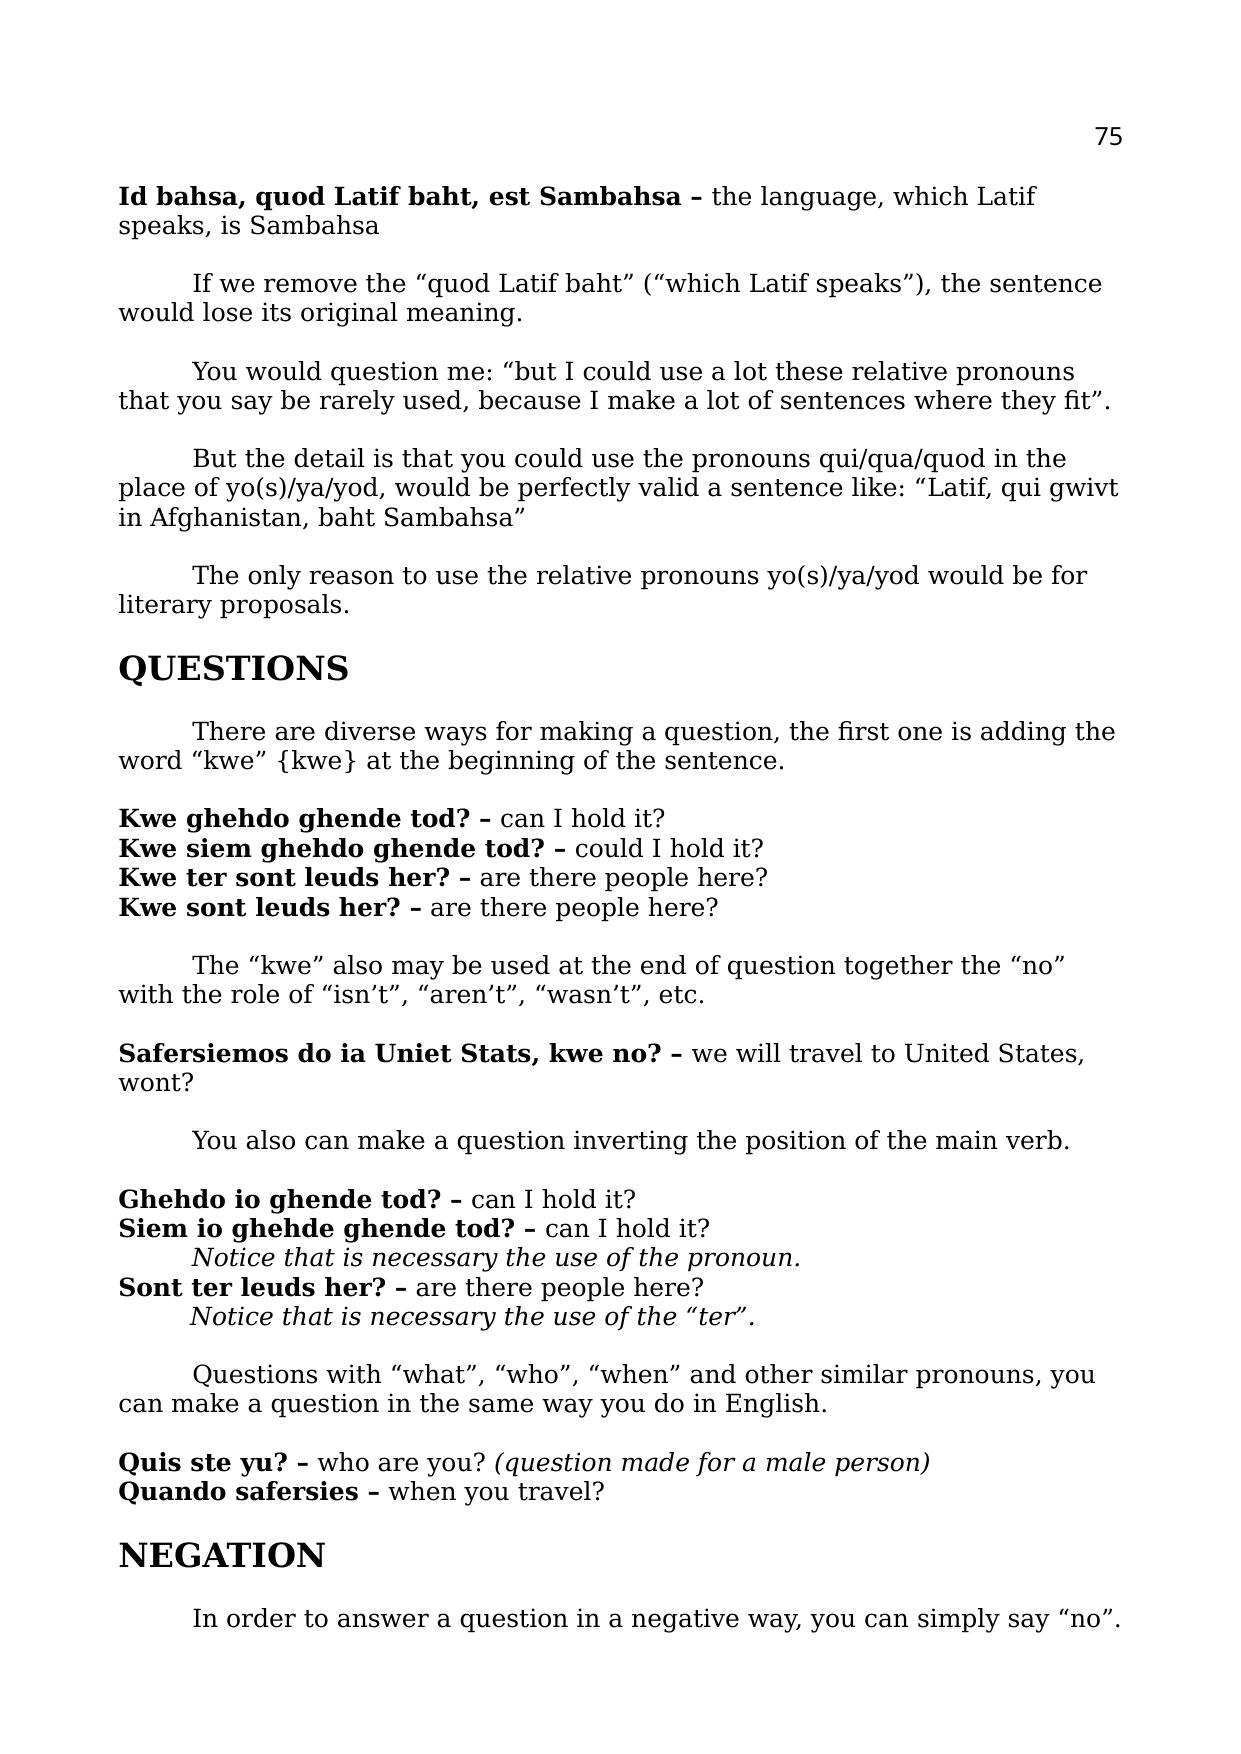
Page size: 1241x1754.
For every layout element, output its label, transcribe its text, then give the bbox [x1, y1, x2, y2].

text But the detail is that you could use the pronouns qui/qua/quod in the place of yo(s)/ya/yod, would be perfectly valid a sentence like: “Latif, qui gwivt in Afghanistan, baht Sambahsa” [118, 444, 1123, 532]
text Quando safersies – when you travel? [118, 1477, 1123, 1506]
text Id bahsa, quod Latif baht, est Sambahsa – the language, which Latif speaks, is Sambahsa [118, 182, 1123, 240]
text Notice that is necessary the use of the pronoun. [192, 1243, 1123, 1272]
text Kwe sont leuds her? – are there people here? [118, 892, 1123, 922]
text Kwe ter sont leuds her? – are there people here? [118, 863, 1123, 892]
text Questions with “what”, “who”, “when” and other similar pronouns, you can make a question in the same way you do in English. [118, 1360, 1123, 1418]
text There are diverse ways for making a question, the first one is adding the word “kwe” {kwe} at the beginning of the sentence. [118, 717, 1123, 775]
text Kwe ghehdo ghende tod? – can I hold it? [118, 804, 1123, 834]
text The only reason to use the relative pronouns yo(s)/ya/yod would be for literary proposals. [118, 561, 1123, 619]
text The “kwe” also may be used at the end of question together the “no” with the role of “isn’t”, “aren’t”, “wasn’t”, etc. [118, 951, 1123, 1009]
text Kwe siem ghehdo ghende tod? – could I hold it? [118, 834, 1123, 863]
text Notice that is necessary the use of the “ter”. [190, 1302, 1123, 1331]
text Sont ter leuds her? – are there people here? [118, 1272, 1123, 1302]
text Ghehdo io ghende tod? – can I hold it? [118, 1184, 1123, 1214]
text If we remove the “quod Latif baht” (“which Latif speaks”), the sentence would lose its original meaning. [118, 269, 1123, 328]
subtitle QUESTIONS [118, 648, 1123, 688]
text You would question me: “but I could use a lot these relative pronouns that you say be rarely used, because I make a lot of sentences where they fit”. [118, 357, 1123, 415]
text You also can make a question inverting the position of the main verb. [118, 1126, 1123, 1155]
text Siem io ghehde ghende tod? – can I hold it? [118, 1214, 1123, 1243]
subtitle NEGATION [118, 1536, 1123, 1575]
text Quis ste yu? – who are you? (question made for a male person) [118, 1448, 1123, 1477]
text Safersiemos do ia Uniet Stats, kwe no? – we will travel to United States, wont? [118, 1038, 1123, 1097]
text In order to answer a question in a negative way, you can simply say “no”. [118, 1604, 1123, 1633]
